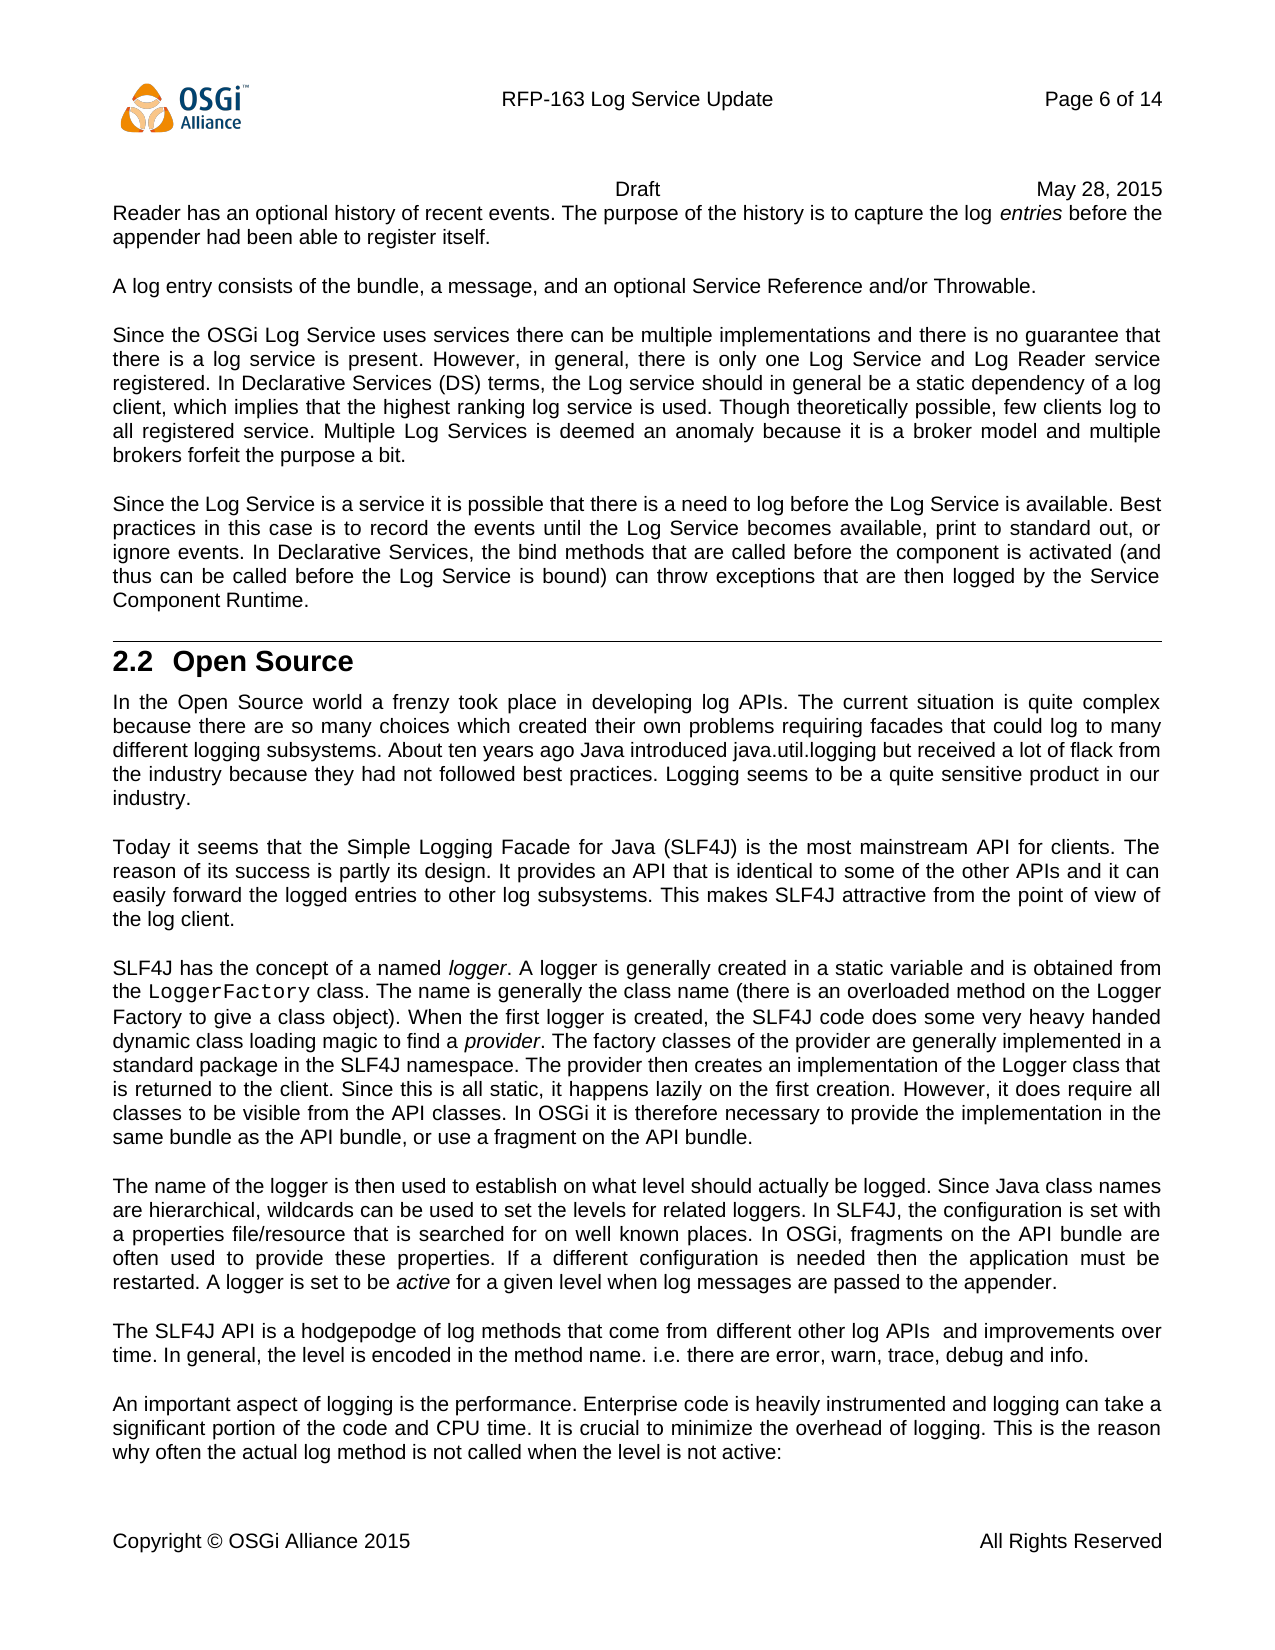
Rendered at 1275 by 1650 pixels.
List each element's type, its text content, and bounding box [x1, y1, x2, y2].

text Today it seems that the Simple Logging Facade for Java (SLF4J) is the most mainstream API for clients. The reason of its success is partly its design. It provides an API that is identical to some of the other APIs and it can easily forward the logged entries to other log subsystems. This makes SLF4J attractive from the point of view of the log client. [112, 834, 1162, 930]
text Reader has an optional history of recent events. The purpose of the history is to capture the log entries before the appender had been able to register itself. [112, 201, 1162, 249]
text The SLF4J API is a hodgepodge of log methods that come from different other log APIs and improvements over time. In general, the level is encoded in the method name. i.e. there are error, warn, trace, debug and info. [112, 1319, 1162, 1367]
text Since the Log Service is a service it is possible that there is a need to log before the Log Service is available. Best practices in this case is to record the events until the Log Service becomes available, print to standard out, or ignore events. In Declarative Services, the bind methods that are called before the component is activated (and thus can be called before the Log Service is bound) can throw exceptions that are then logged by the Service Component Runtime. [112, 492, 1162, 611]
picture [113, 76, 257, 140]
text In the Open Source world a frenzy took place in developing log APIs. The current situation is quite complex because there are so many choices which created their own problems requiring facades that could log to many different logging subsystems. About ten years ago Java introduced java.util.logging but received a lot of flack from the industry because they had not followed best practices. Logging seems to be a quite sensitive product in our industry. [112, 690, 1162, 809]
text A log entry consists of the bundle, a message, and an optional Service Reference and/or Throwable. [112, 274, 1162, 298]
text An important aspect of logging is the performance. Enterprise code is heavily instrumented and logging can take a significant portion of the code and CPU time. It is crucial to minimize the overhead of logging. This is the reason why often the actual log method is not called when the level is not active: [112, 1392, 1162, 1463]
text SLF4J has the concept of a named logger. A logger is generally created in a static variable and is obtained from the LoggerFactory class. The name is generally the class name (there is an overloaded method on the Logger Factory to give a class object). When the first logger is created, the SLF4J code does some very heavy handed dynamic class loading magic to find a provider. The factory classes of the provider are generally implemented in a standard package in the SLF4J namespace. The provider then creates an implementation of the Logger class that is returned to the client. Since this is all static, it happens lazily on the first creation. However, it does require all classes to be visible from the API classes. In OSGi it is therefore necessary to provide the implementation in the same bundle as the API bundle, or use a fragment on the API bundle. [112, 955, 1162, 1149]
subtitle Open Source [112, 642, 1162, 677]
text Since the OSGi Log Service uses services there can be multiple implementations and there is no guarantee that there is a log service is present. However, in general, there is only one Log Service and Log Reader service registered. In Declarative Services (DS) terms, the Log service should in general be a static dependency of a log client, which implies that the highest ranking log service is used. Though theoretically possible, few clients log to all registered service. Multiple Log Services is deemed an anomaly because it is a broker model and multiple brokers forfeit the purpose a bit. [112, 323, 1162, 467]
text The name of the logger is then used to establish on what level should actually be logged. Since Java class names are hierarchical, wildcards can be used to set the levels for related loggers. In SLF4J, the configuration is set with a properties file/resource that is searched for on well known places. In OSGi, fragments on the API bundle are often used to provide these properties. If a different configuration is needed then the application must be restarted. A logger is set to be active for a given level when log messages are passed to the appender. [112, 1174, 1162, 1294]
